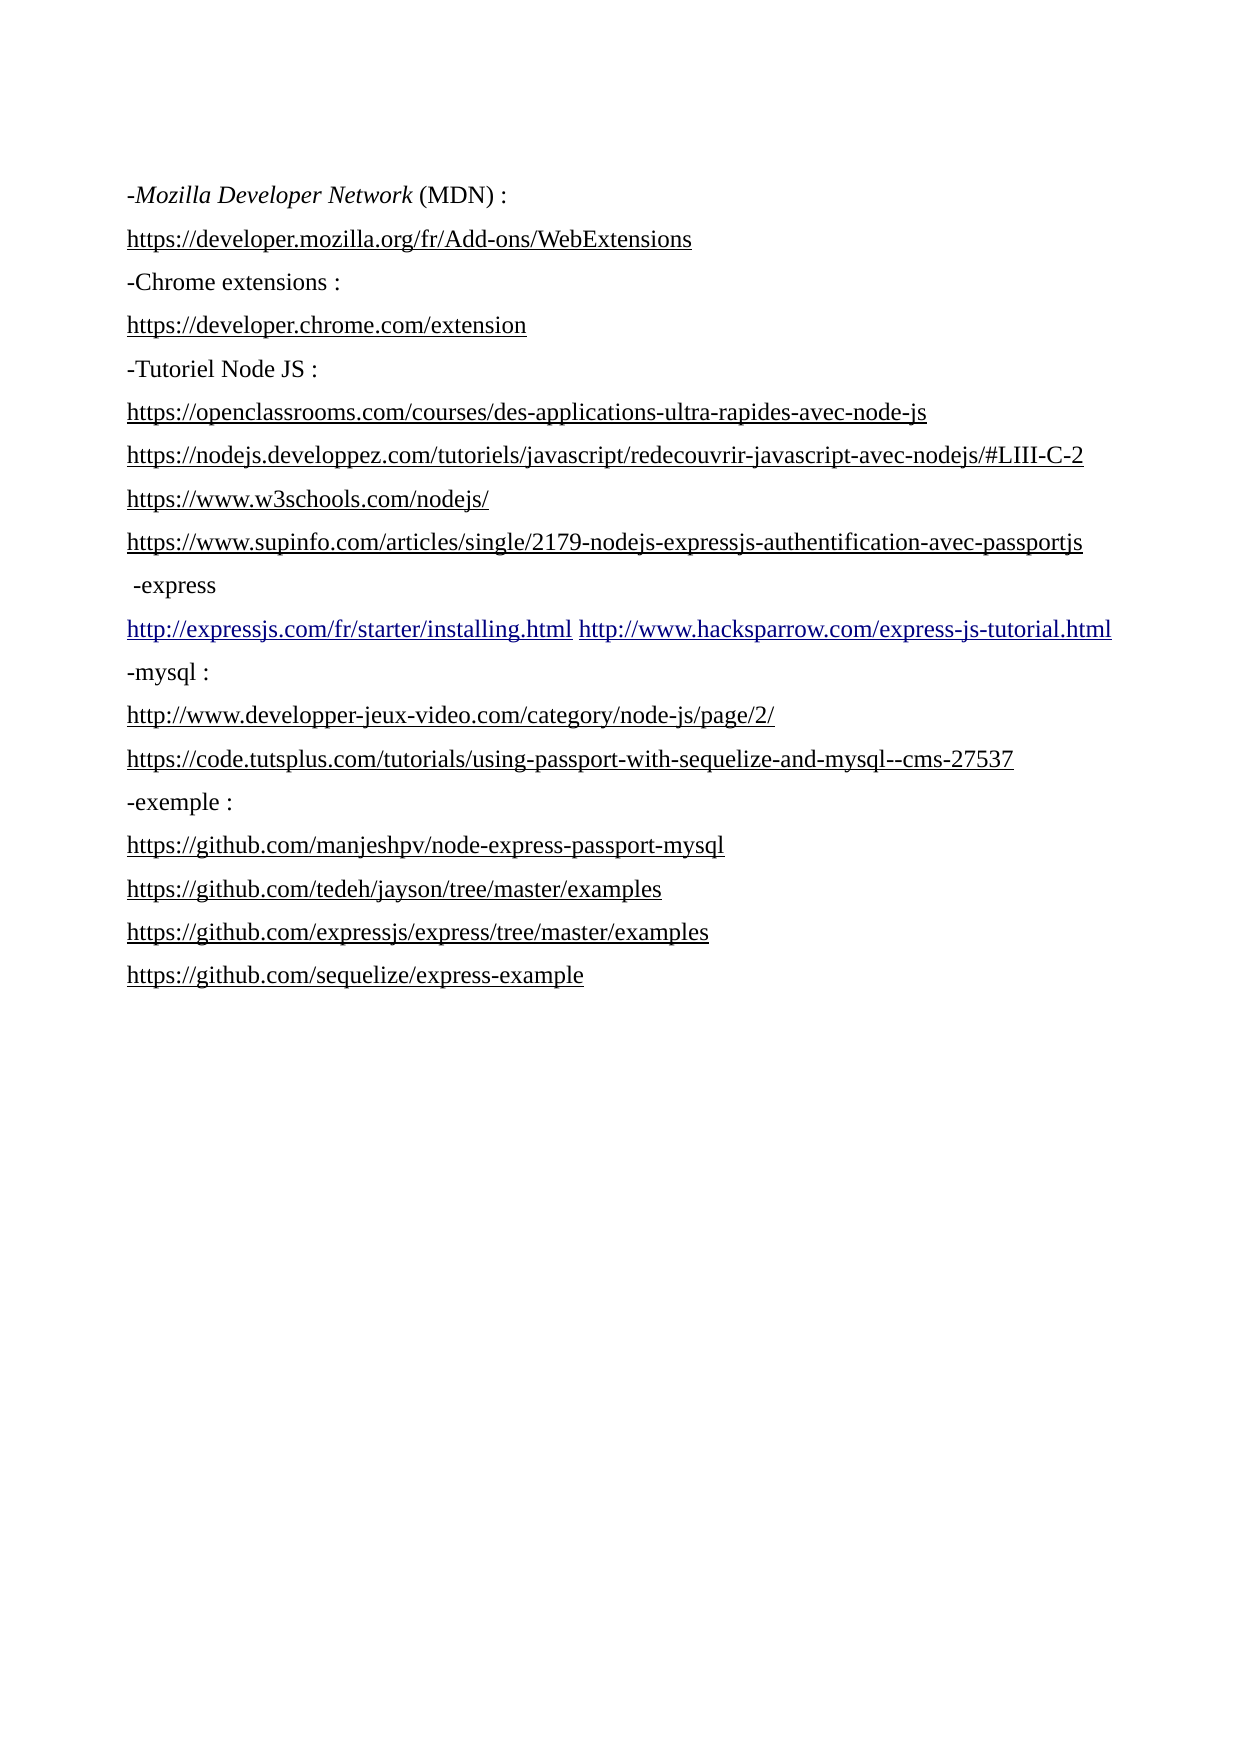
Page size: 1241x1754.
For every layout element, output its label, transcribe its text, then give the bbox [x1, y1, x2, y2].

text https://developer.mozilla.org/fr/Add-ons/WebExtensions [127, 224, 1123, 253]
text https://github.com/tedeh/jayson/tree/master/examples [127, 874, 1123, 903]
text http://www.developper-jeux-video.com/category/node-js/page/2/ [127, 701, 1123, 729]
text -exemple : [127, 787, 1123, 816]
text https://code.tutsplus.com/tutorials/using-passport-with-sequelize-and-mysql--cms-27537 [127, 744, 1123, 773]
text https://openclassrooms.com/courses/des-applications-ultra-rapides-avec-node-js [127, 397, 1123, 426]
text https://developer.chrome.com/extension [127, 311, 1123, 339]
text https://github.com/sequelize/express-example [127, 961, 1123, 989]
text https://www.supinfo.com/articles/single/2179-nodejs-expressjs-authentification-avec-passportjs [127, 527, 1123, 556]
text http://expressjs.com/fr/starter/installing.html http://www.hacksparrow.com/express-js-tutorial.html [127, 614, 1123, 643]
text -mysql : [127, 657, 1123, 686]
text -express [127, 571, 1123, 599]
text -Tutoriel Node JS : [127, 354, 1123, 383]
text https://nodejs.developpez.com/tutoriels/javascript/redecouvrir-javascript-avec-nodejs/#LIII-C-2 [127, 441, 1123, 469]
text https://github.com/manjeshpv/node-express-passport-mysql [127, 831, 1123, 859]
text -Mozilla Developer Network (MDN) : [127, 181, 1123, 209]
text https://www.w3schools.com/nodejs/ [127, 484, 1123, 513]
text -Chrome extensions : [127, 267, 1123, 296]
text https://github.com/expressjs/express/tree/master/examples [127, 917, 1123, 946]
